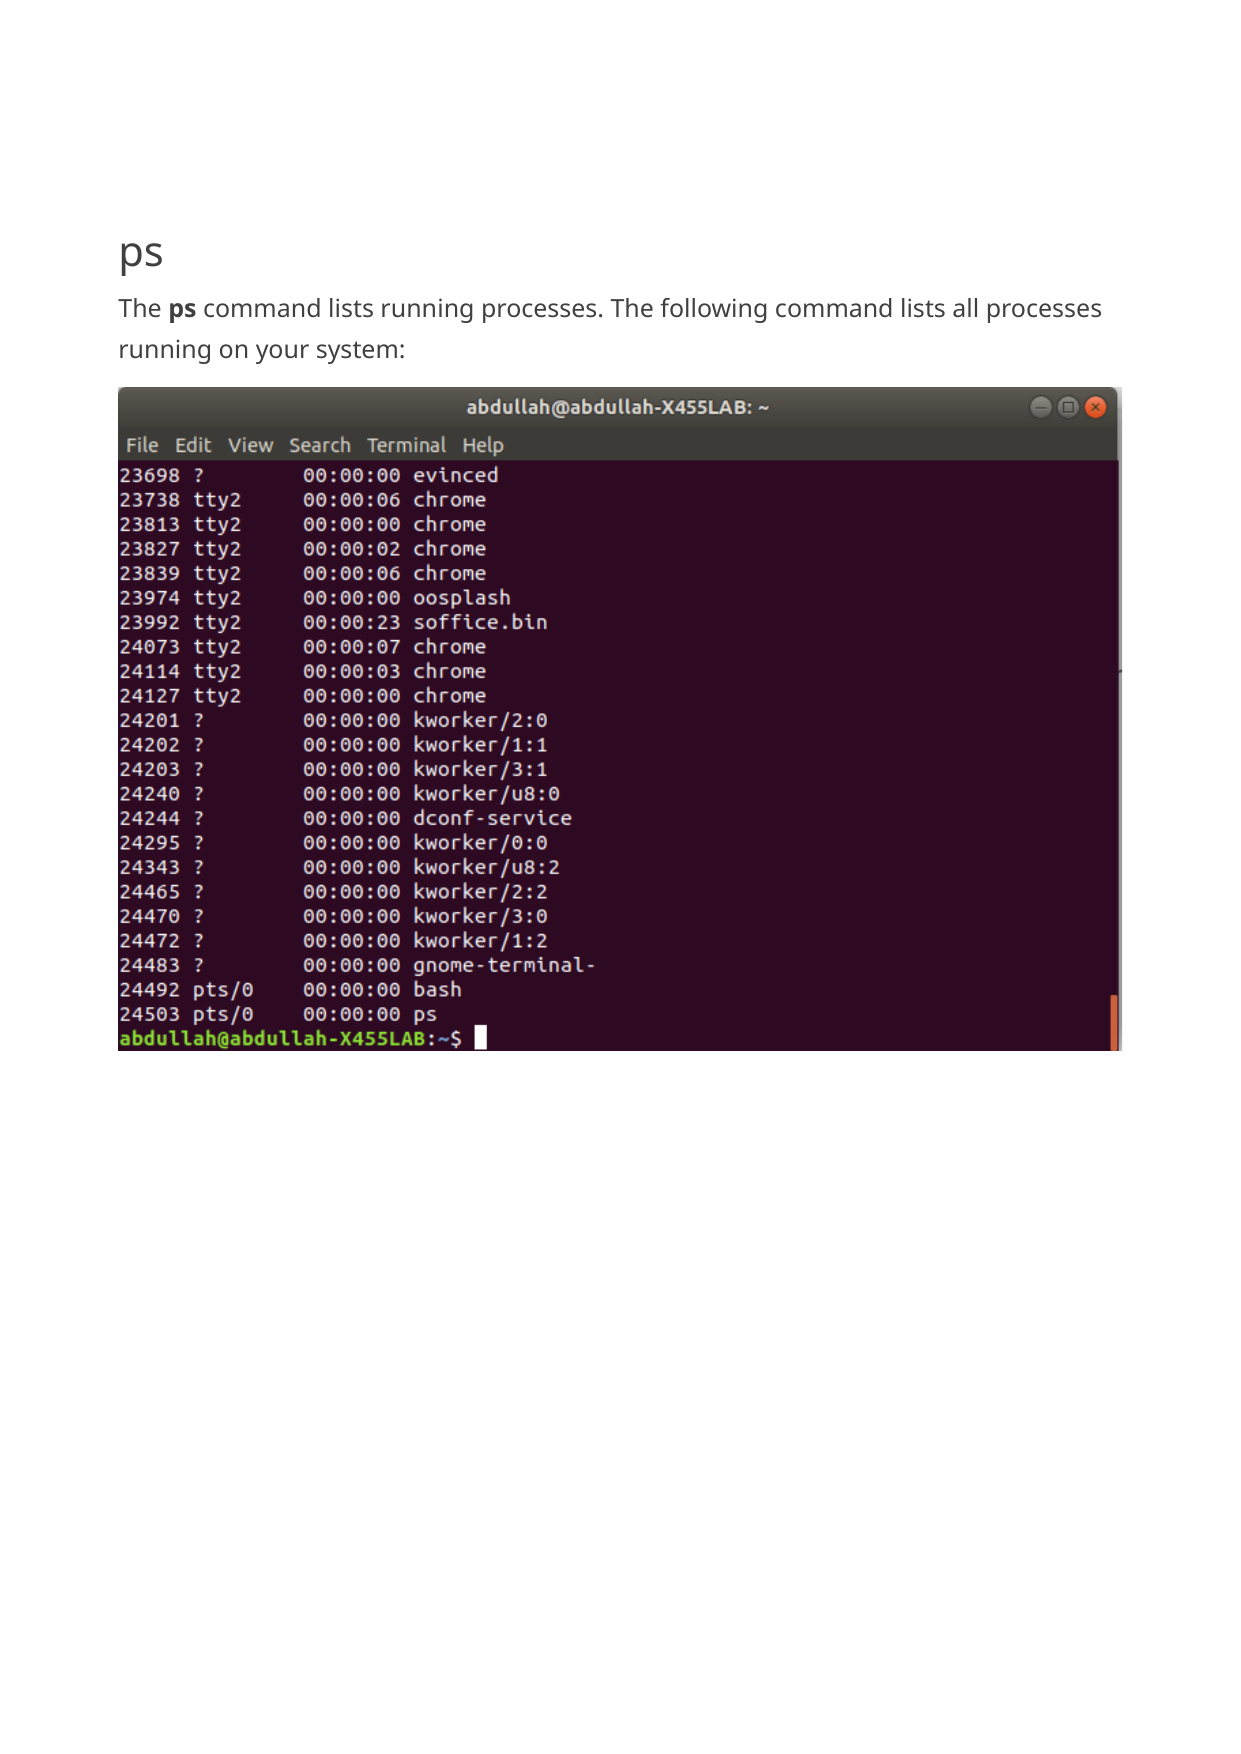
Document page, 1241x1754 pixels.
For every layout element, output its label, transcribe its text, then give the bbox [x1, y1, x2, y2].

picture [118, 387, 1123, 1051]
text The ps command lists running processes. The following command lists all processes running on your system: [118, 291, 1122, 366]
subtitle ps [118, 222, 1122, 278]
